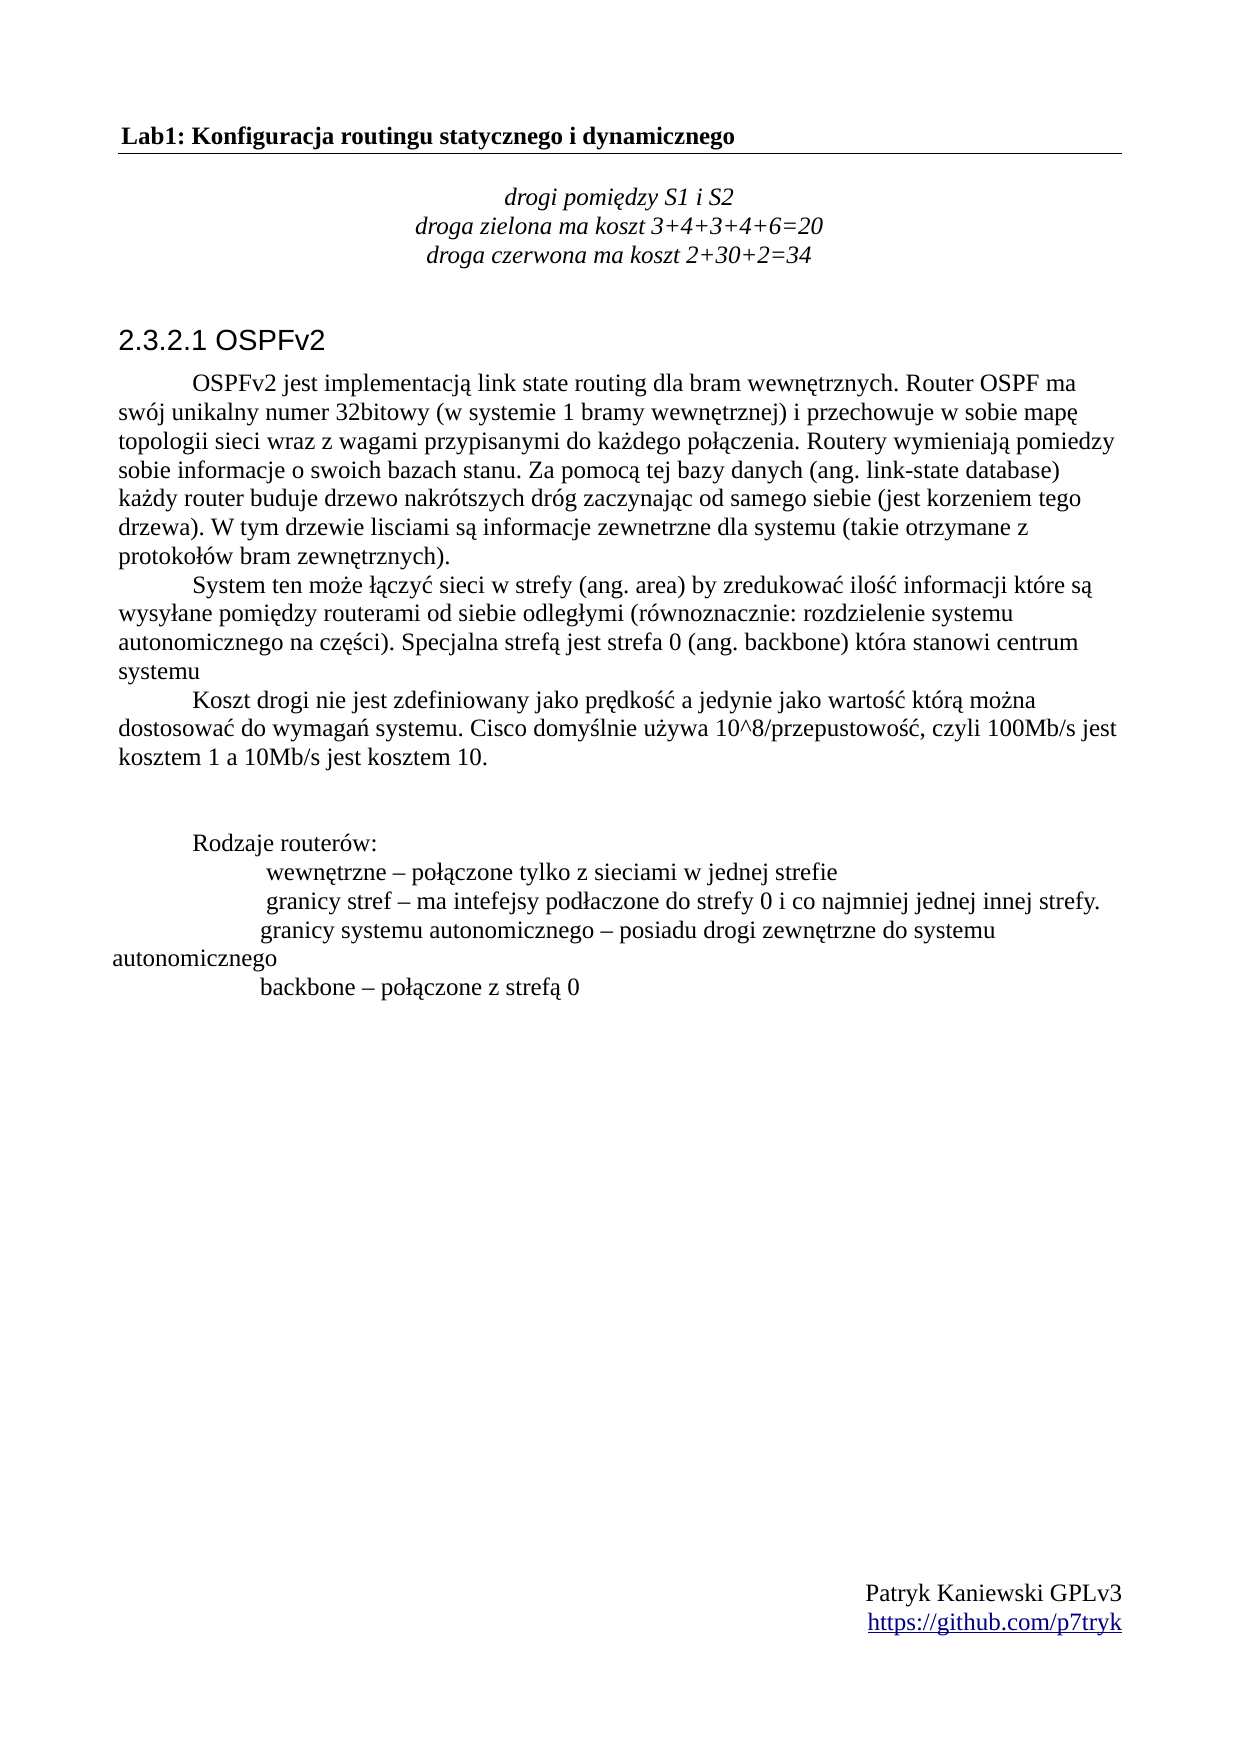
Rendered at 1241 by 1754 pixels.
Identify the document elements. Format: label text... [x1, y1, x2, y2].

text System ten może łączyć sieci w strefy (ang. area) by zredukować ilość informacji które są wysyłane pomiędzy routerami od siebie odległymi (równoznacznie: rozdzielenie systemu autonomicznego na części). Specjalna strefą jest strefa 0 (ang. backbone) która stanowi centrum systemu [118, 570, 1122, 685]
text granicy stref – ma intefejsy podłaczone do strefy 0 i co najmniej jednej innej strefy. [118, 886, 1122, 915]
text droga zielona ma koszt 3+4+3+4+6=20 [118, 211, 1122, 240]
subtitle 2.3.2.1 OSPFv2 [118, 322, 1122, 356]
text drogi pomiędzy S1 i S2 [118, 182, 1122, 211]
text OSPFv2 jest implementacją link state routing dla bram wewnętrznych. Router OSPF ma swój unikalny numer 32bitowy (w systemie 1 bramy wewnętrznej) i przechowuje w sobie mapę topologii sieci wraz z wagami przypisanymi do każdego połączenia. Routery wymieniają pomiedzy sobie informacje o swoich bazach stanu. Za pomocą tej bazy danych (ang. link-state database) każdy router buduje drzewo nakrótszych dróg zaczynając od samego siebie (jest korzeniem tego drzewa). W tym drzewie lisciami są informacje zewnetrzne dla systemu (takie otrzymane z protokołów bram zewnętrznych). [118, 368, 1122, 570]
text Rodzaje routerów: [118, 828, 1122, 857]
text droga czerwona ma koszt 2+30+2=34 [118, 240, 1122, 269]
text backbone – połączone z strefą 0 [112, 972, 1122, 1001]
text granicy systemu autonomicznego – posiadu drogi zewnętrzne do systemu autonomicznego [112, 915, 1122, 972]
text Koszt drogi nie jest zdefiniowany jako prędkość a jedynie jako wartość którą można dostosować do wymagań systemu. Cisco domyślnie używa 10^8/przepustowość, czyli 100Mb/s jest kosztem 1 a 10Mb/s jest kosztem 10. [118, 685, 1122, 771]
text wewnętrzne – połączone tylko z sieciami w jednej strefie [118, 857, 1122, 886]
